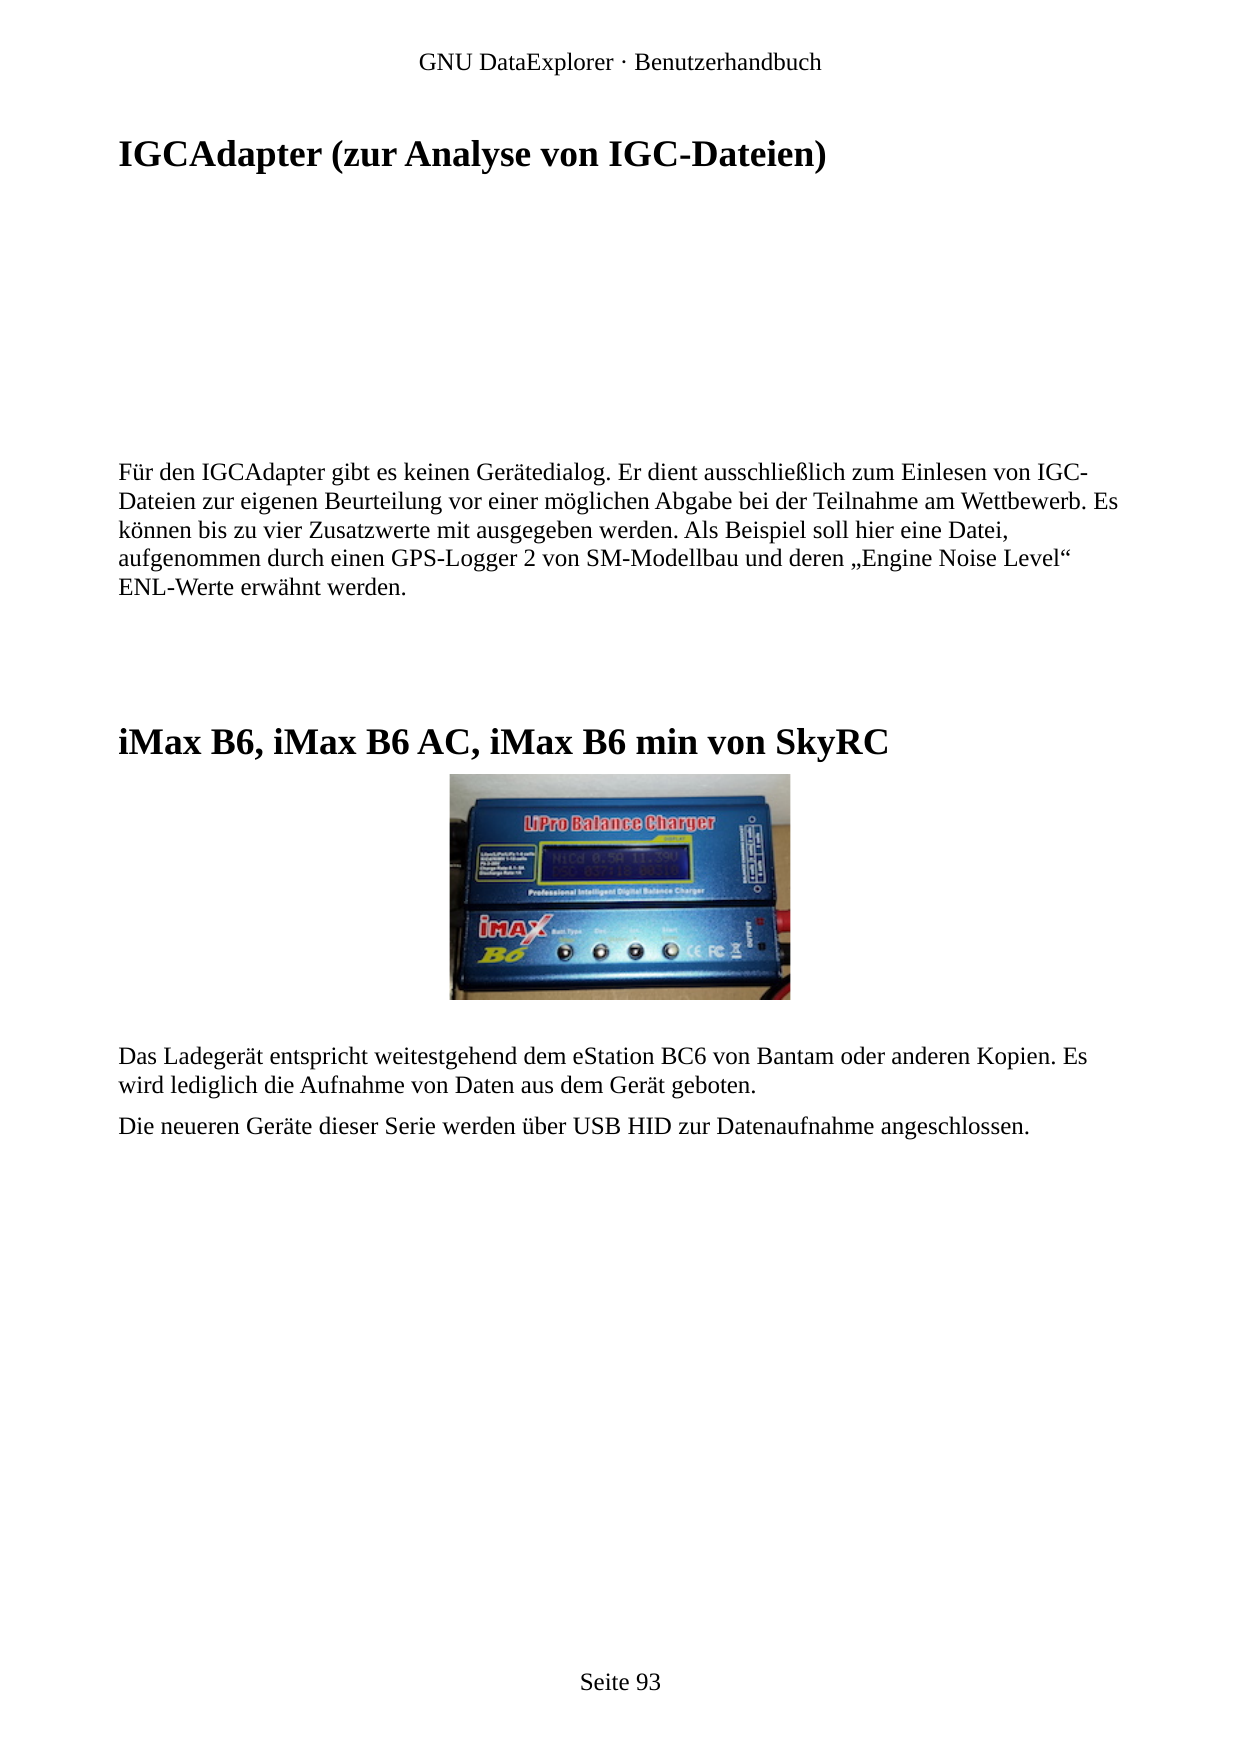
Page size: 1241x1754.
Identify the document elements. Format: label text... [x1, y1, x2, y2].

text Für den IGCAdapter gibt es keinen Gerätedialog. Er dient ausschließlich zum Einlesen von IGC-Dateien zur eigenen Beurteilung vor einer möglichen Abgabe bei der Teilnahme am Wettbewerb. Es können bis zu vier Zusatzwerte mit ausgegeben werden. Als Beispiel soll hier eine Datei, aufgenommen durch einen GPS-Logger 2 von SM-Modellbau und deren „Engine Noise Level“ ENL-Werte erwähnt werden. [118, 457, 1122, 601]
picture [449, 774, 791, 1000]
subtitle iMax B6, iMax B6 AC, iMax B6 min von SkyRC [118, 719, 1122, 762]
text Die neueren Geräte dieser Serie werden über USB HID zur Datenaufnahme angeschlossen. [118, 1111, 1122, 1140]
subtitle IGCAdapter (zur Analyse von IGC-Dateien) [118, 131, 1122, 174]
text Das Ladegerät entspricht weitestgehend dem eStation BC6 von Bantam oder anderen Kopien. Es wird lediglich die Aufnahme von Daten aus dem Gerät geboten. [118, 1041, 1122, 1098]
